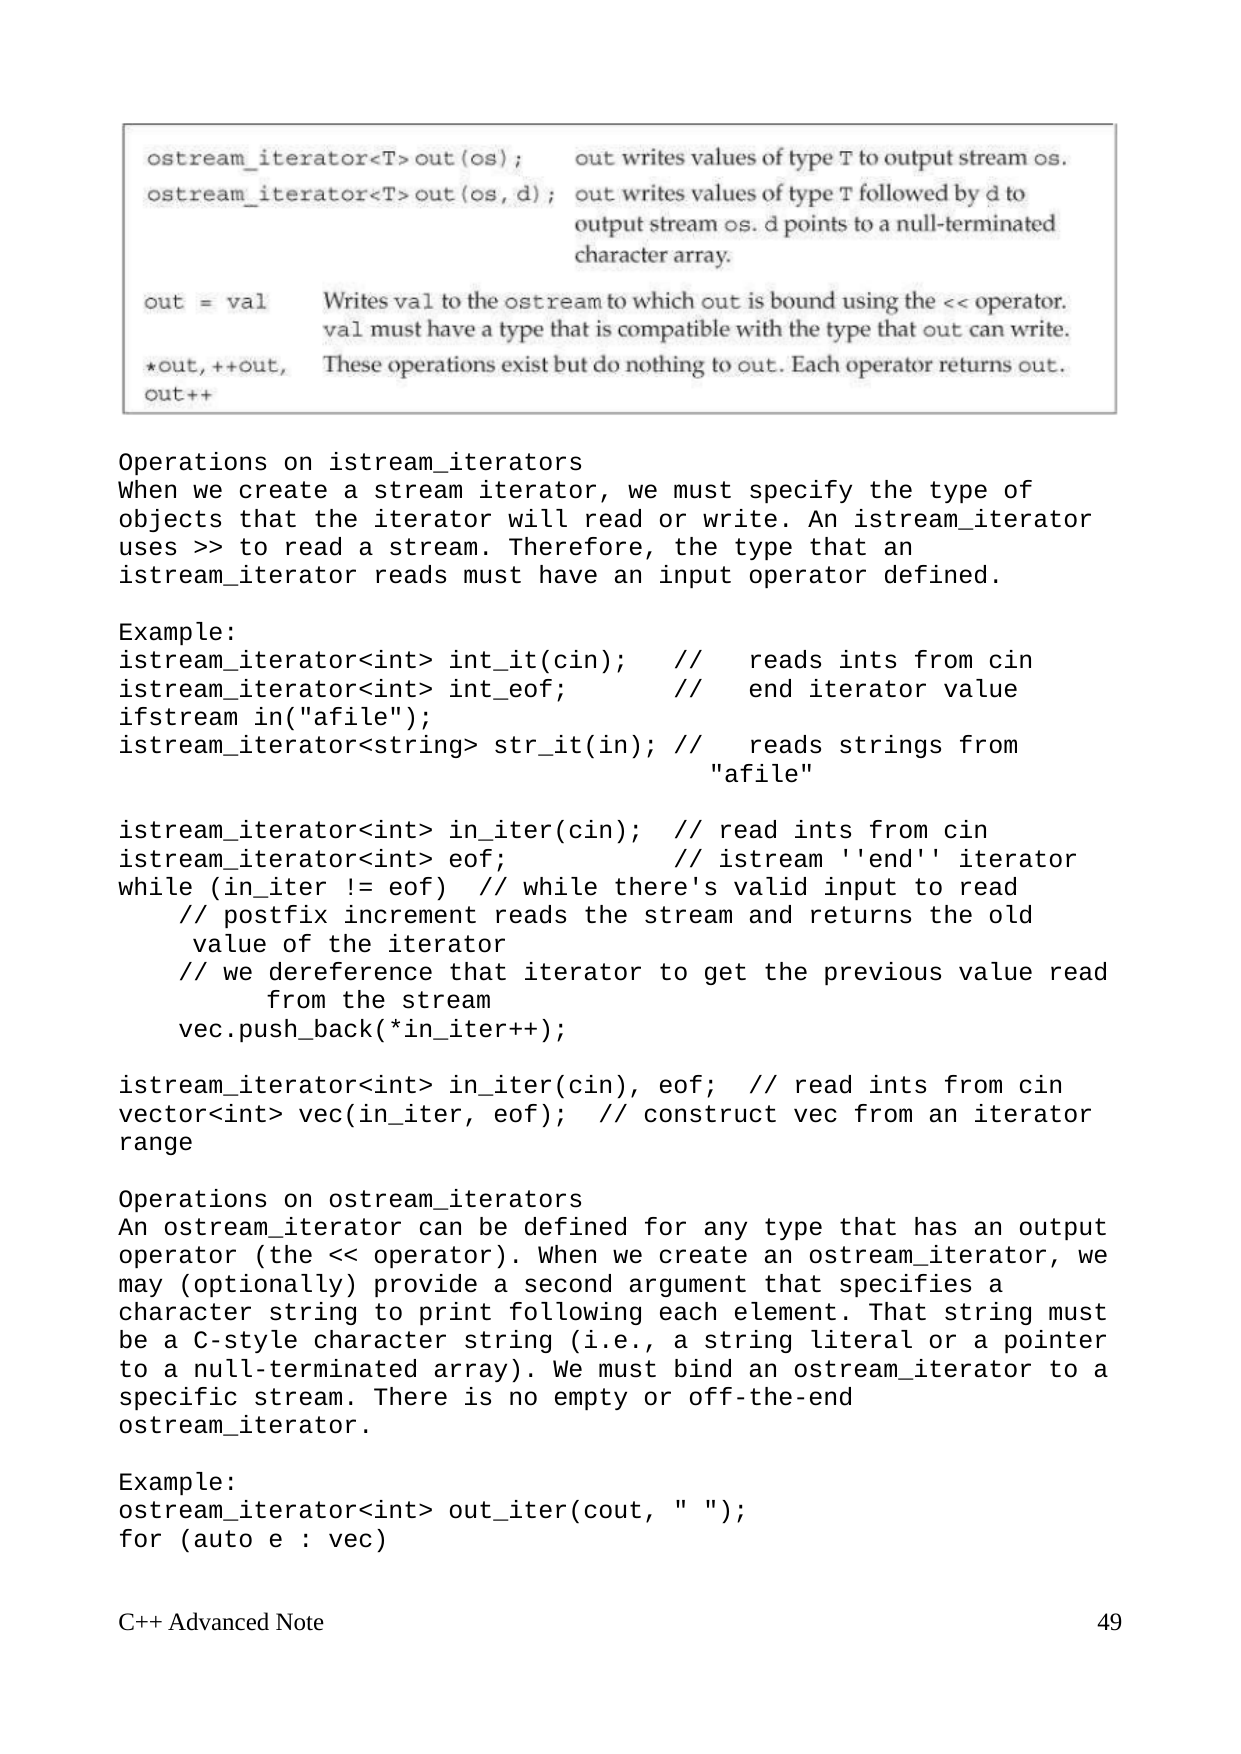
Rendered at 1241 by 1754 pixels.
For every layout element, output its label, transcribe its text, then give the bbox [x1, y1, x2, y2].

text // we dereference that iterator to get the previous value read from the stream [118, 959, 1122, 1016]
text istream_iterator<int> in_iter(cin), eof; // read ints from cin [118, 1073, 1122, 1101]
text When we create a stream iterator, we must specify the type of objects that the iterator will read or write. An istream_iterator uses >> to read a stream. Therefore, the type that an istream_iterator reads must have an input operator defined. [118, 478, 1122, 591]
text Example: [118, 1469, 1122, 1498]
text istream_iterator<int> in_iter(cin); // read ints from cin [118, 818, 1122, 846]
text istream_iterator<string> str_it(in); // reads strings from "afile" [118, 733, 1122, 789]
text vec.push_back(*in_iter++); [118, 1016, 1122, 1044]
picture [118, 118, 1123, 422]
text ostream_iterator<int> out_iter(cout, " "); [118, 1498, 1122, 1526]
text An ostream_iterator can be defined for any type that has an output operator (the << operator). When we create an ostream_iterator, we may (optionally) provide a second argument that specifies a character string to print following each element. That string must be a C-style character string (i.e., a string literal or a pointer to a null-terminated array). We must bind an ostream_iterator to a specific stream. There is no empty or off-the-end ostream_iterator. [118, 1214, 1122, 1441]
text istream_iterator<int> int_eof; // end iterator value [118, 676, 1122, 704]
text vector<int> vec(in_iter, eof); // construct vec from an iterator range [118, 1101, 1122, 1158]
text ifstream in("afile"); [118, 704, 1122, 733]
text Operations on ostream_iterators [118, 1186, 1122, 1214]
text Operations on istream_iterators [118, 449, 1122, 478]
text istream_iterator<int> eof; // istream ''end'' iterator [118, 846, 1122, 874]
text // postfix increment reads the stream and returns the old value of the iterator [118, 903, 1122, 959]
text Example: [118, 619, 1122, 648]
text istream_iterator<int> int_it(cin); // reads ints from cin [118, 648, 1122, 676]
text while (in_iter != eof) // while there's valid input to read [118, 874, 1122, 903]
text for (auto e : vec) [118, 1526, 1122, 1554]
